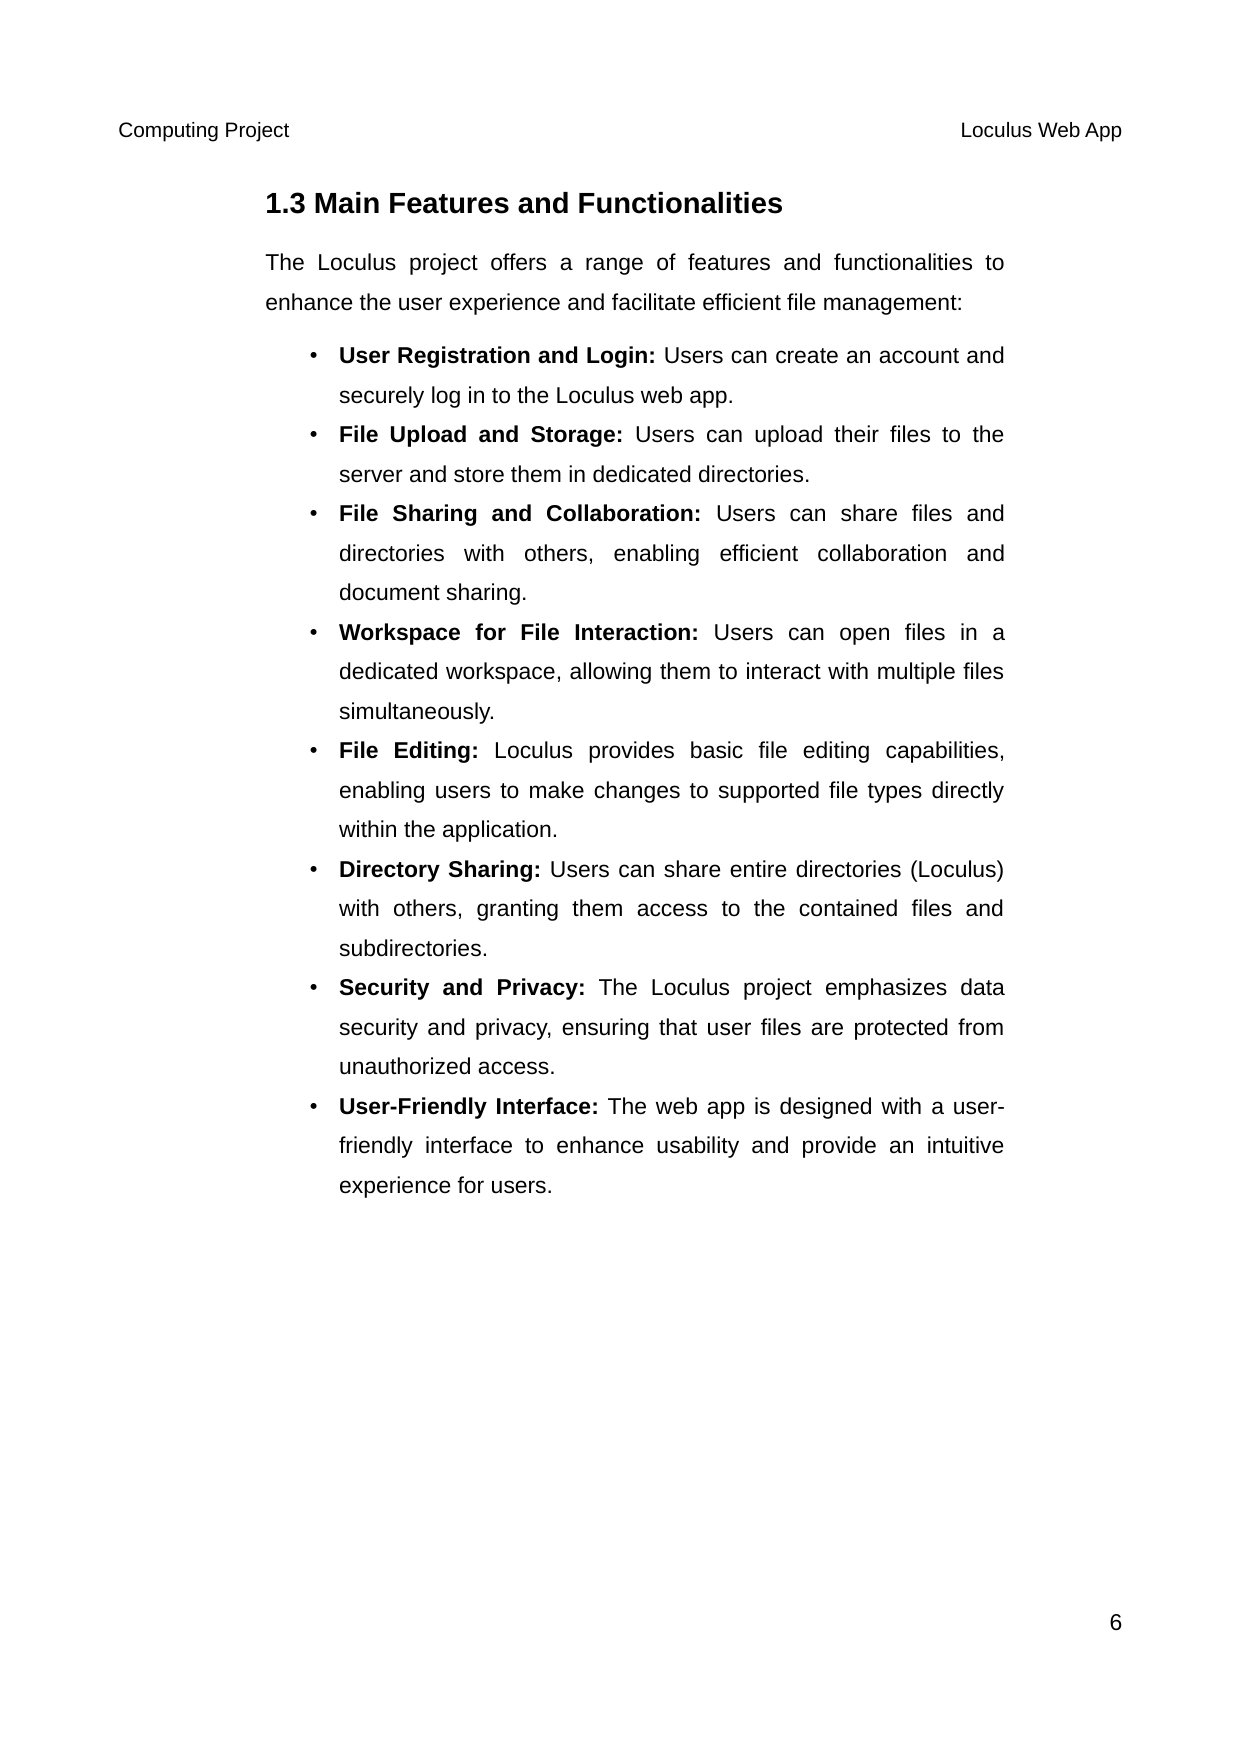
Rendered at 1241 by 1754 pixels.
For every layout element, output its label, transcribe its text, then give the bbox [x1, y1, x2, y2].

list User Registration and Login: Users can create an account and securely log in to the Loculus web app. [309, 342, 1005, 408]
list User-Friendly Interface: The web app is designed with a user-friendly interface to enhance usability and provide an intuitive experience for users. [309, 1093, 1005, 1198]
list File Upload and Storage: Users can upload their files to the server and store them in dedicated directories. [309, 421, 1005, 487]
text The Loculus project offers a range of features and functionalities to enhance the user experience and facilitate efficient file management: [265, 249, 1005, 315]
list Security and Privacy: The Loculus project emphasizes data security and privacy, ensuring that user files are protected from unauthorized access. [309, 974, 1005, 1079]
list Directory Sharing: Users can share entire directories (Loculus) with others, granting them access to the contained files and subdirectories. [309, 856, 1005, 961]
list File Editing: Loculus provides basic file editing capabilities, enabling users to make changes to supported file types directly within the application. [309, 737, 1005, 843]
list Workspace for File Interaction: Users can open files in a dedicated workspace, allowing them to interact with multiple files simultaneously. [309, 619, 1005, 724]
subtitle 1.3 Main Features and Functionalities [265, 186, 1005, 220]
list File Sharing and Collaboration: Users can share files and directories with others, enabling efficient collaboration and document sharing. [309, 500, 1005, 606]
